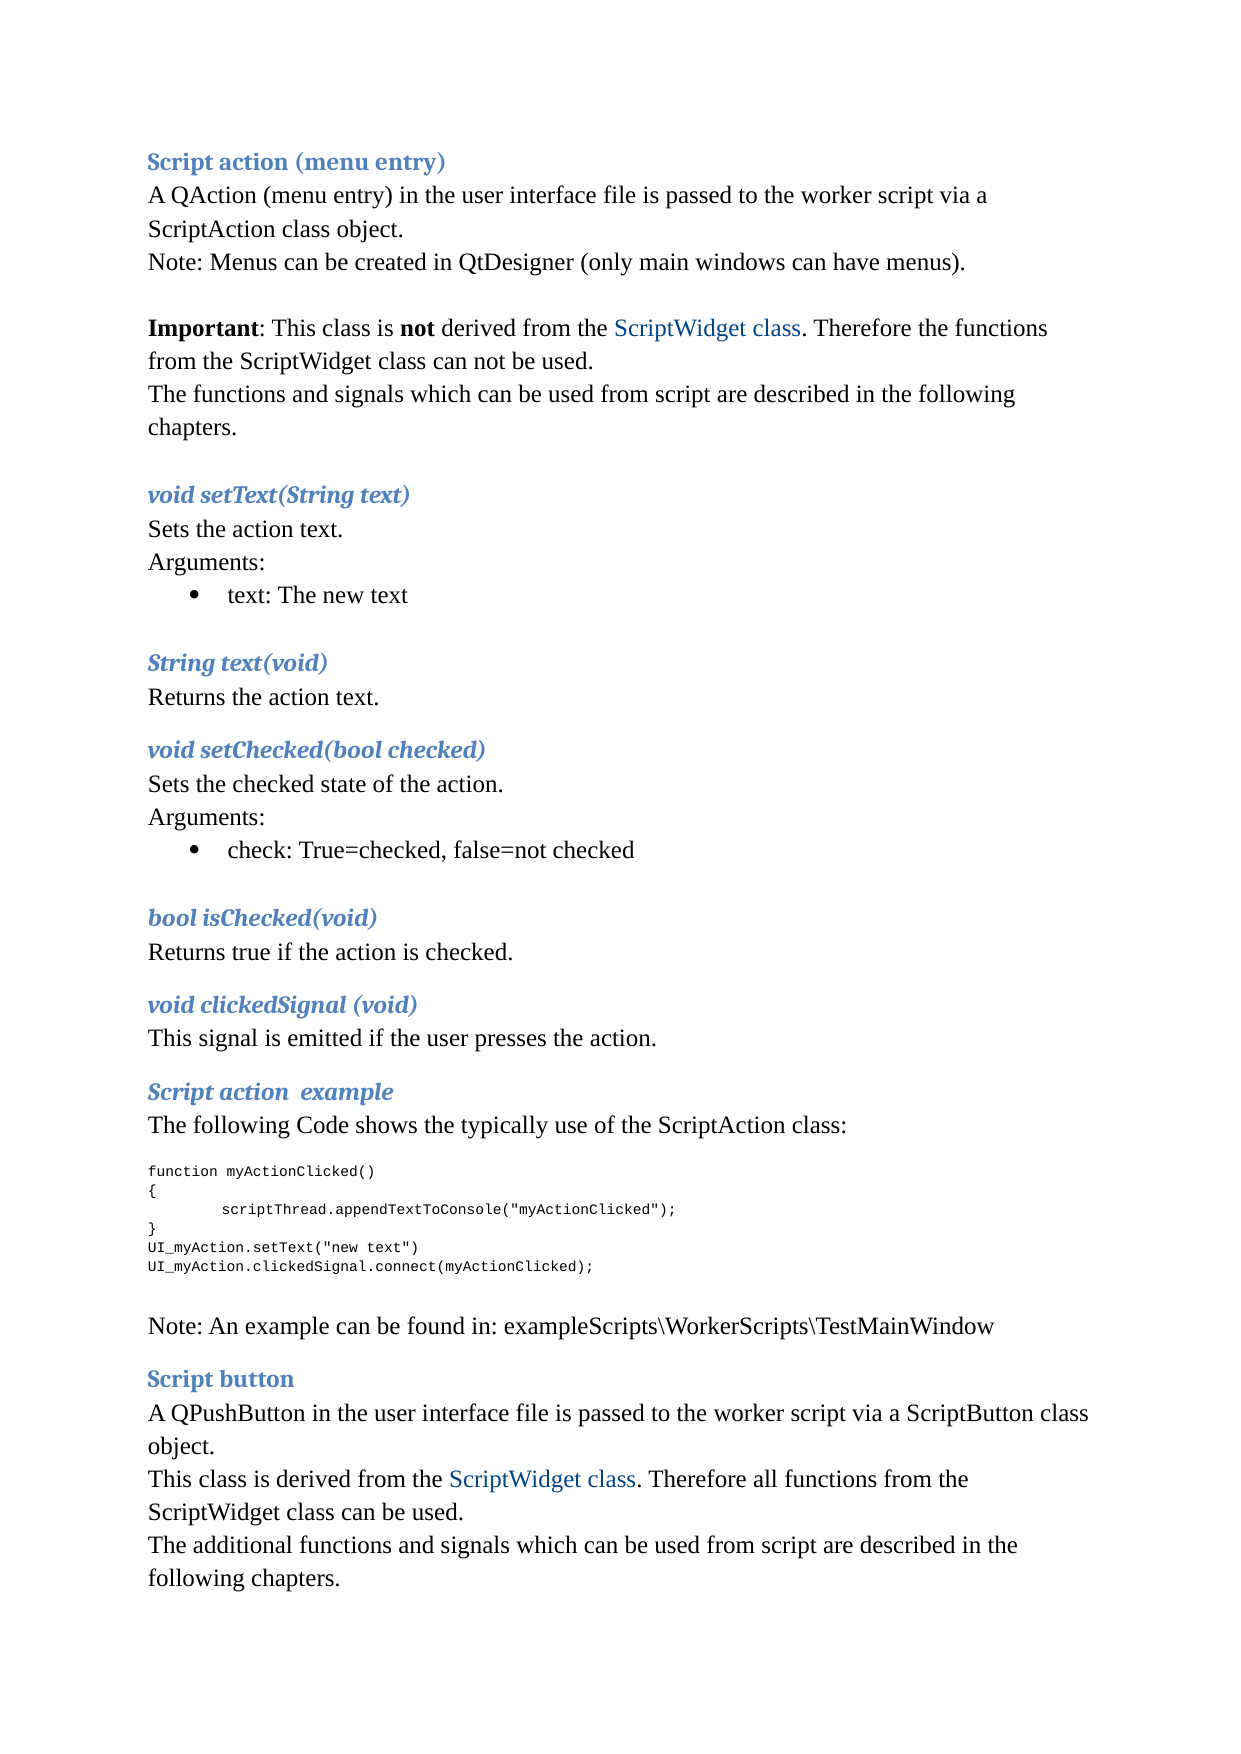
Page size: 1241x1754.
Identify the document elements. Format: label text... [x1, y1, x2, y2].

text UI_myAction.clickedSignal.connect(myActionClicked); [148, 1259, 1093, 1276]
text function myActionClicked() [148, 1164, 1093, 1181]
text Arguments: [148, 802, 1093, 830]
text This signal is emitted if the user presses the action. [148, 1023, 1093, 1052]
subtitle String text(void) [148, 649, 1093, 677]
text The following Code shows the typically use of the ScriptAction class: [148, 1110, 1093, 1139]
subtitle Script button [148, 1365, 1093, 1394]
text Sets the action text. [148, 514, 1093, 542]
text A QPushButton in the user interface file is passed to the worker script via a ScriptButton class object. [148, 1398, 1093, 1460]
subtitle Script action (menu entry) [148, 148, 1093, 176]
list text: The new text [190, 580, 1093, 608]
text Returns the action text. [148, 682, 1093, 711]
text Note: An example can be found in: exampleScripts\WorkerScripts\TestMainWindow [148, 1311, 1093, 1340]
text The additional functions and signals which can be used from script are described in the following chapters. [148, 1530, 1093, 1592]
subtitle bool isChecked(void) [148, 904, 1093, 932]
subtitle void setText(String text) [148, 481, 1093, 509]
subtitle void clickedSignal (void) [148, 991, 1093, 1019]
list check: True=checked, false=not checked [190, 835, 1093, 863]
text Returns true if the action is checked. [148, 937, 1093, 965]
text { [148, 1183, 1093, 1200]
subtitle void setChecked(bool checked) [148, 736, 1093, 764]
text Note: Menus can be created in QtDesigner (only main windows can have menus). [148, 247, 1093, 275]
text Important: This class is not derived from the ScriptWidget class. Therefore the functions from the ScriptWidget class can not be used. [148, 313, 1093, 374]
text } [148, 1221, 1093, 1238]
text UI_myAction.setText("new text") [148, 1240, 1093, 1257]
text A QAction (menu entry) in the user interface file is passed to the worker script via a ScriptAction class object. [148, 181, 1093, 242]
text This class is derived from the ScriptWidget class. Therefore all functions from the ScriptWidget class can be used. [148, 1464, 1093, 1526]
text Sets the checked state of the action. [148, 769, 1093, 797]
text The functions and signals which can be used from script are described in the following chapters. [148, 379, 1093, 441]
text Arguments: [148, 547, 1093, 576]
text scriptThread.appendTextToConsole("myActionClicked"); [148, 1202, 1093, 1219]
subtitle Script action example [148, 1077, 1093, 1106]
